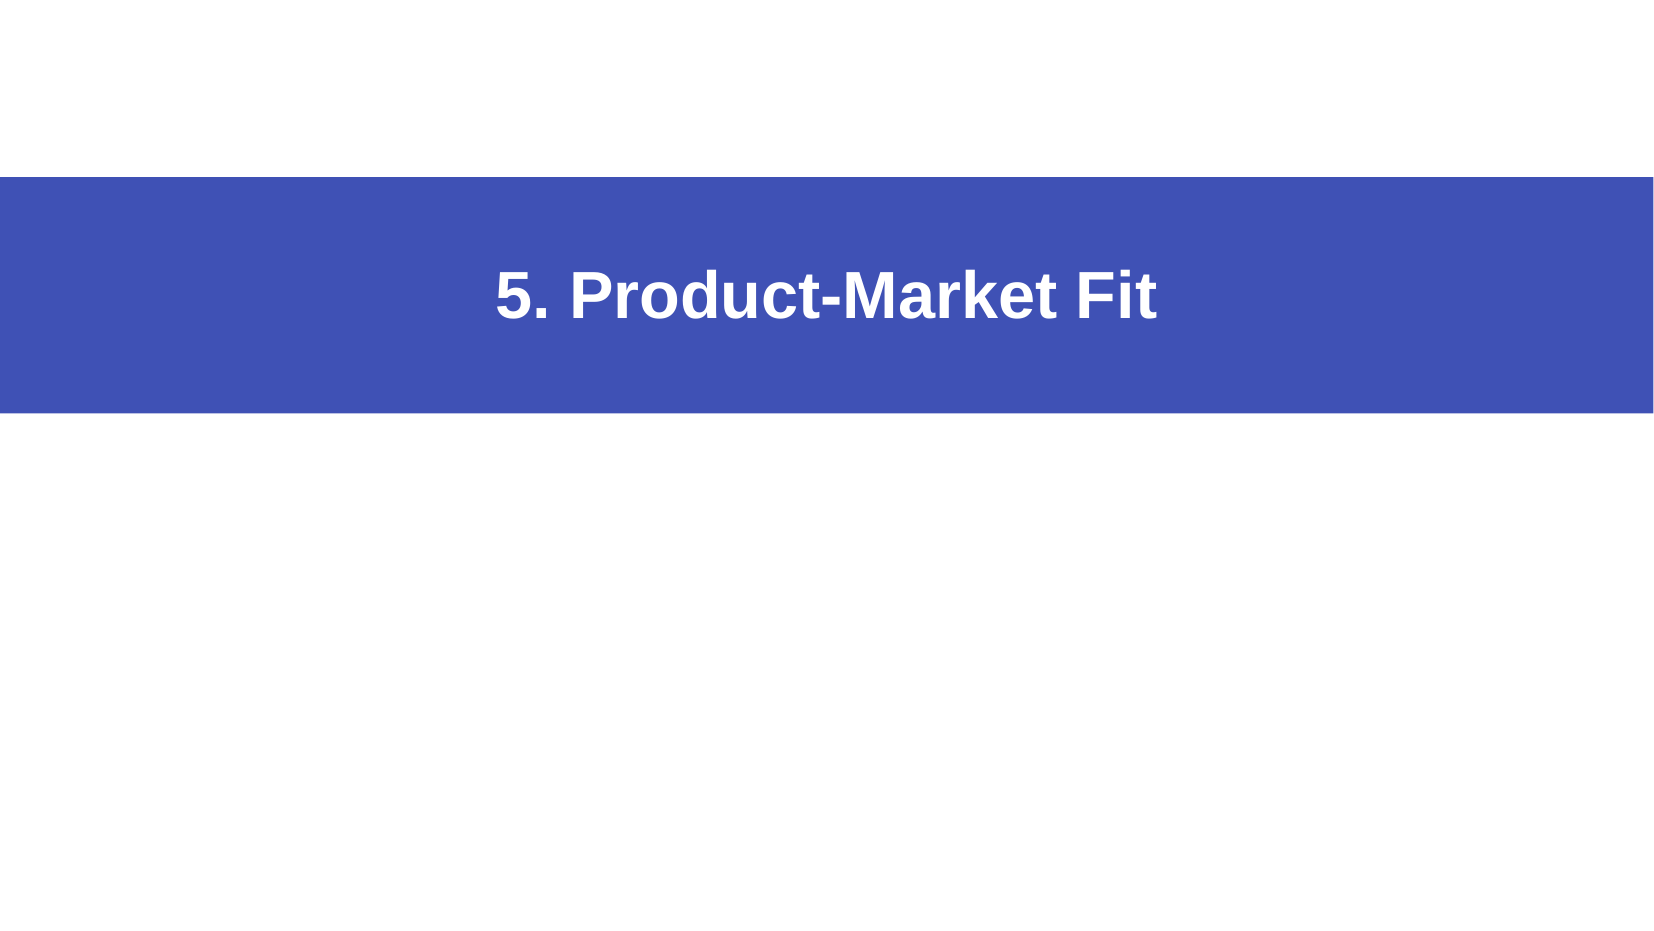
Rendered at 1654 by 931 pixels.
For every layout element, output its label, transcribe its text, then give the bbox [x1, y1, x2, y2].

title 5. Product-Market Fit [0, 177, 1654, 414]
